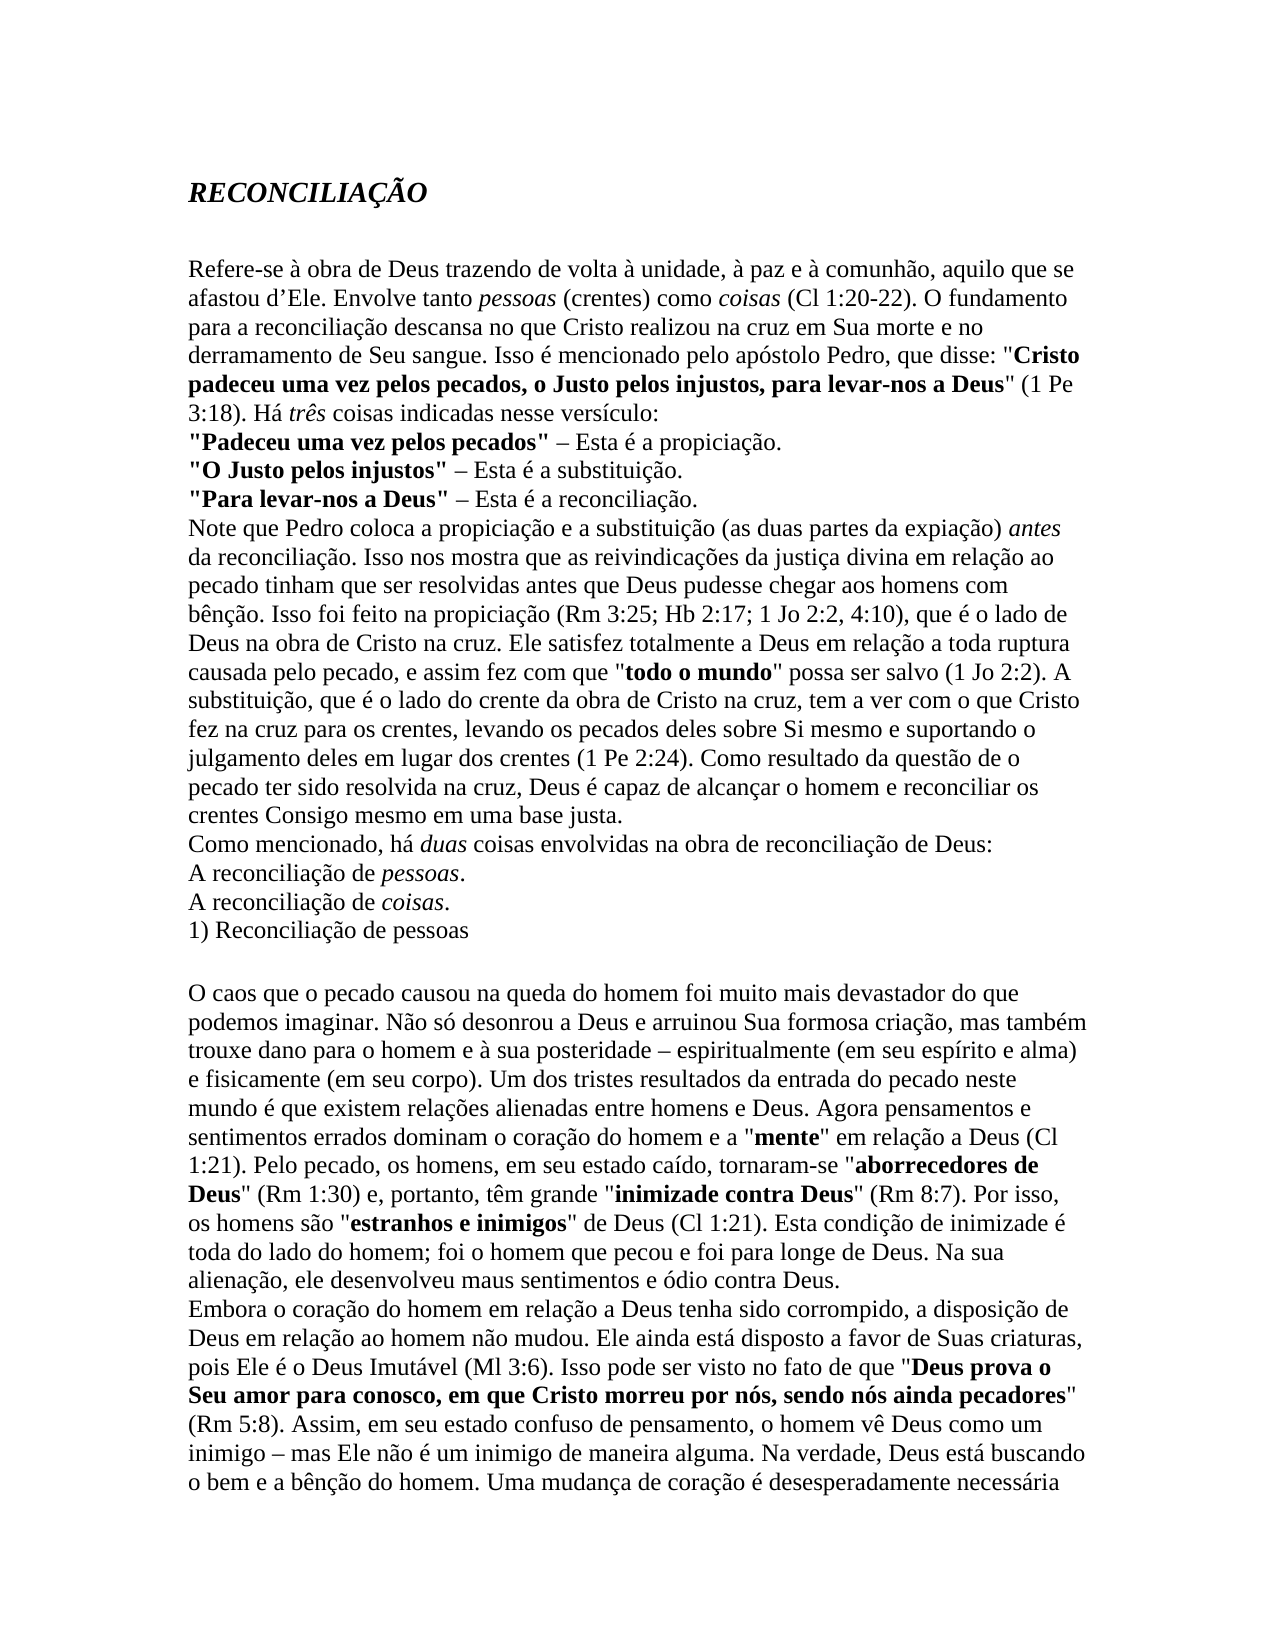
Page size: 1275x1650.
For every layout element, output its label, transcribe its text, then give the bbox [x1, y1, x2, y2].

text Embora o coração do homem em relação a Deus tenha sido corrompido, a disposição de Deus em relação ao homem não mudou. Ele ainda está disposto a favor de Suas criaturas, pois Ele é o Deus Imutável (Ml 3:6). Isso pode ser visto no fato de que "Deus prova o Seu amor para conosco, em que Cristo morreu por nós, sendo nós ainda pecadores" (Rm 5:8). Assim, em seu estado confuso de pensamento, o homem vê Deus como um inimigo – mas Ele não é um inimigo de maneira alguma. Na verdade, Deus está buscando o bem e a bênção do homem. Uma mudança de coração é desesperadamente necessária [188, 1294, 1087, 1495]
text O caos que o pecado causou na queda do homem foi muito mais devastador do que podemos imaginar. Não só desonrou a Deus e arruinou Sua formosa criação, mas também trouxe dano para o homem e à sua posteridade – espiritualmente (em seu espírito e alma) e fisicamente (em seu corpo). Um dos tristes resultados da entrada do pecado neste mundo é que existem relações alienadas entre homens e Deus. Agora pensamentos e sentimentos errados dominam o coração do homem e a "mente" em relação a Deus (Cl 1:21). Pelo pecado, os homens, em seu estado caído, tornaram-se "aborrecedores de Deus" (Rm 1:30) e, portanto, têm grande "inimizade contra Deus" (Rm 8:7). Por isso, os homens são "estranhos e inimigos" de Deus (Cl 1:21). Esta condição de inimizade é toda do lado do homem; foi o homem que pecou e foi para longe de Deus. Na sua alienação, ele desenvolveu maus sentimentos e ódio contra Deus. [188, 978, 1087, 1294]
text A reconciliação de pessoas. [188, 858, 1087, 887]
text A reconciliação de coisas. [188, 887, 1087, 916]
text Note que Pedro coloca a propiciação e a substituição (as duas partes da expiação) antes da reconciliação. Isso nos mostra que as reivindicações da justiça divina em relação ao pecado tinham que ser resolvidas antes que Deus pudesse chegar aos homens com bênção. Isso foi feito na propiciação (Rm 3:25; Hb 2:17; 1 Jo 2:2, 4:10), que é o lado de Deus na obra de Cristo na cruz. Ele satisfez totalmente a Deus em relação a toda ruptura causada pelo pecado, e assim fez com que "todo o mundo" possa ser salvo (1 Jo 2:2). A substituição, que é o lado do crente da obra de Cristo na cruz, tem a ver com o que Cristo fez na cruz para os crentes, levando os pecados deles sobre Si mesmo e suportando o julgamento deles em lugar dos crentes (1 Pe 2:24). Como resultado da questão de o pecado ter sido resolvida na cruz, Deus é capaz de alcançar o homem e reconciliar os crentes Consigo mesmo em uma base justa. [188, 513, 1087, 829]
text 1) Reconciliação de pessoas [188, 916, 1087, 944]
text Refere-se à obra de Deus trazendo de volta à unidade, à paz e à comunhão, aquilo que se afastou d’Ele. Envolve tanto pessoas (crentes) como coisas (Cl 1:20-22). O fundamento para a reconciliação descansa no que Cristo realizou na cruz em Sua morte e no derramamento de Seu sangue. Isso é mencionado pelo apóstolo Pedro, que disse: "Cristo padeceu uma vez pelos pecados, o Justo pelos injustos, para levar-nos a Deus" (1 Pe 3:18). Há três coisas indicadas nesse versículo: [188, 254, 1087, 427]
text "Para levar-nos a Deus" – Esta é a reconciliação. [188, 484, 1087, 513]
text Como mencionado, há duas coisas envolvidas na obra de reconciliação de Deus: [188, 829, 1087, 858]
subtitle RECONCILIAÇÃO [188, 175, 1087, 208]
text "Padeceu uma vez pelos pecados" – Esta é a propiciação. [188, 427, 1087, 456]
text "O Justo pelos injustos" – Esta é a substituição. [188, 456, 1087, 484]
